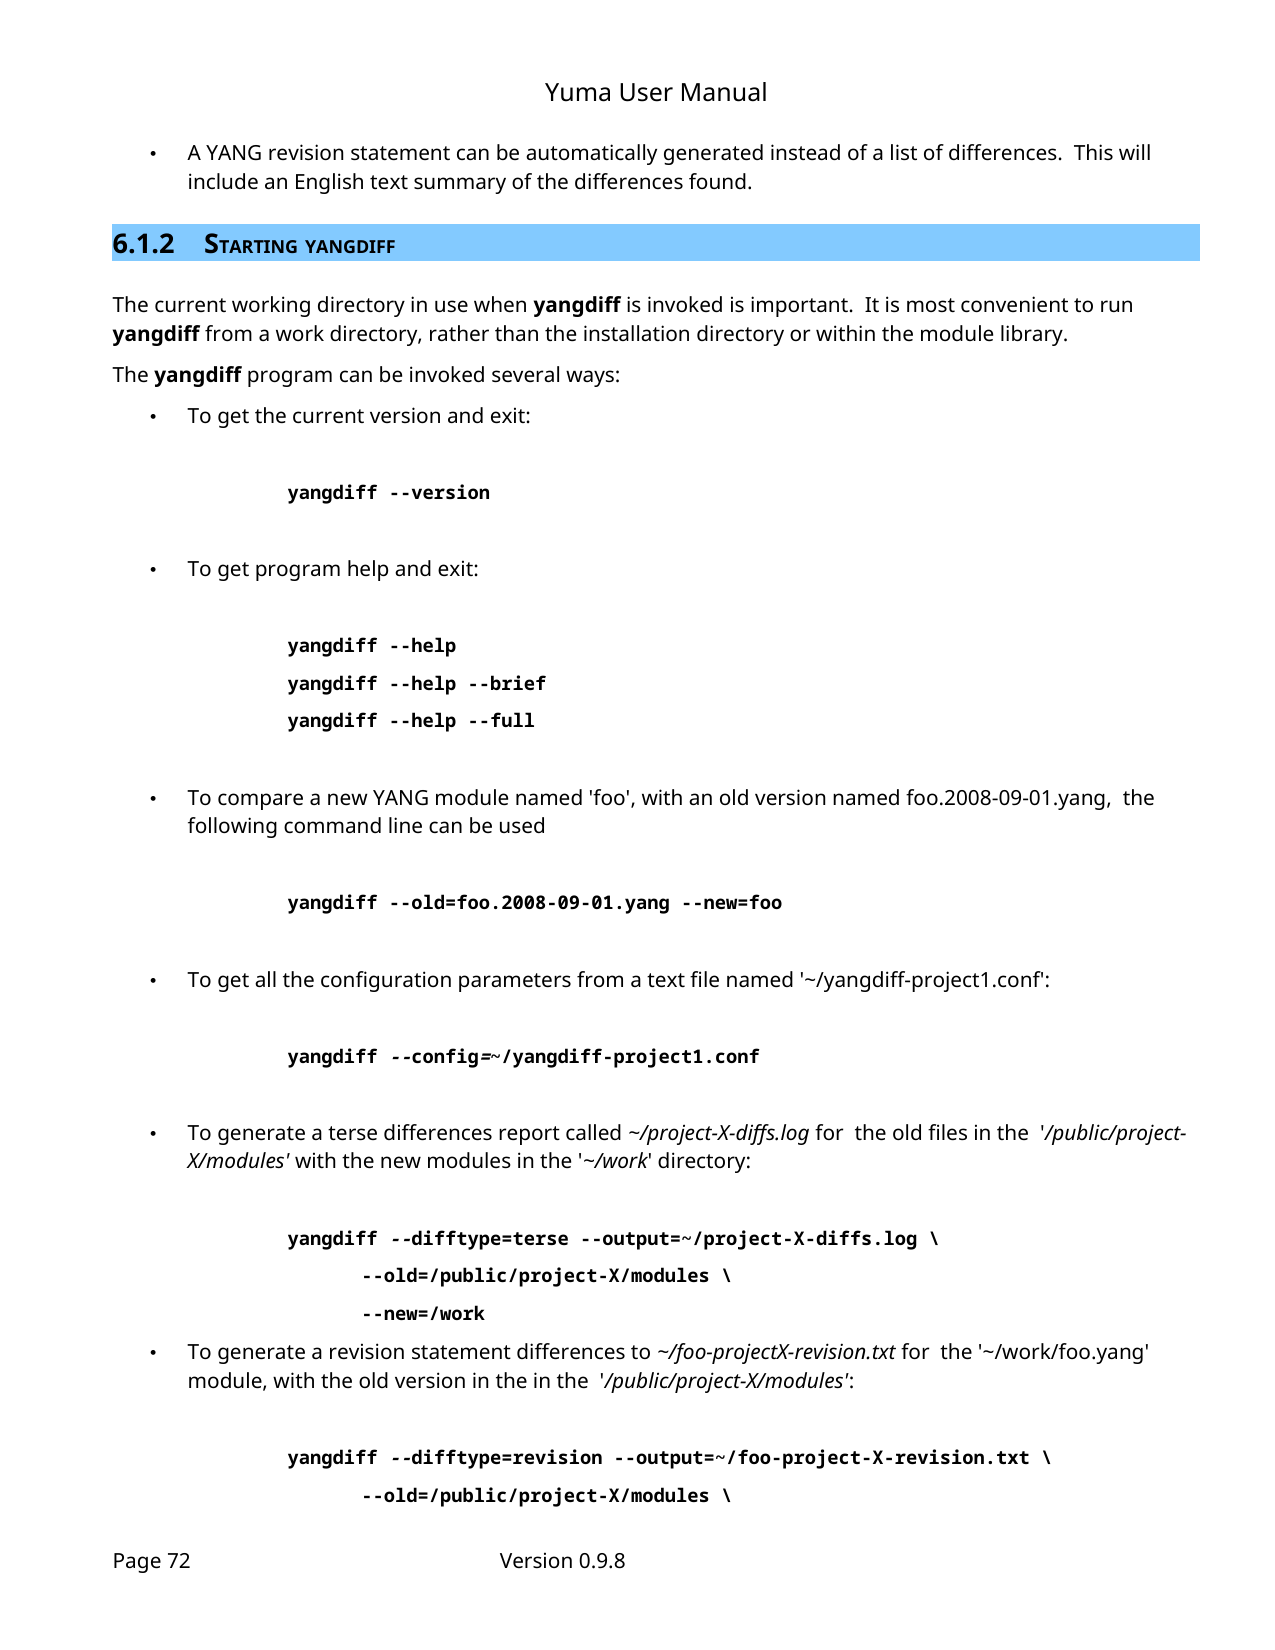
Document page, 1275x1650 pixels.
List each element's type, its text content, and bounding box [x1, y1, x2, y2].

subtitle Starting yangdiff [112, 224, 1200, 261]
list To get the current version and exit: [150, 401, 1200, 429]
text The current working directory in use when yangdiff is invoked is important. It is most convenient to run yangdiff from a work directory, rather than the installation directory or within the module library. [112, 291, 1200, 347]
list To get all the configuration parameters from a text file named '~/yangdiff-project1.conf': [150, 965, 1200, 993]
text --old=/public/project-X/modules \ [139, 1262, 1200, 1288]
text --new=/work [139, 1300, 1200, 1326]
list To compare a new YANG module named 'foo', with an old version named foo.2008-09-01.yang, the following command line can be used [150, 783, 1200, 840]
text The yangdiff program can be invoked several ways: [112, 360, 1200, 388]
text --old=/public/project-X/modules \ [139, 1482, 1200, 1507]
text yangdiff --help --full [139, 708, 1200, 733]
list To generate a revision statement differences to ~/foo-projectX-revision.txt for the '~/work/foo.yang' module, with the old version in the in the '/public/project-X/modules': [150, 1337, 1200, 1394]
list To get program help and exit: [150, 554, 1200, 583]
text yangdiff --help [139, 633, 1200, 658]
text yangdiff --old=foo.2008-09-01.yang --new=foo [139, 890, 1200, 915]
list To generate a terse differences report called ~/project-X-diffs.log for the old files in the '/public/project-X/modules' with the new modules in the '~/work' directory: [150, 1118, 1200, 1175]
text yangdiff --difftype=revision --output=~/foo-project-X-revision.txt \ [139, 1444, 1200, 1470]
text yangdiff --help --brief [139, 670, 1200, 696]
text yangdiff --version [139, 479, 1200, 505]
text yangdiff --difftype=terse --output=~/project-X-diffs.log \ [139, 1225, 1200, 1251]
text yangdiff --config=~/yangdiff-project1.conf [139, 1043, 1200, 1069]
list A YANG revision statement can be automatically generated instead of a list of differences. This will include an English text summary of the differences found. [150, 138, 1200, 195]
